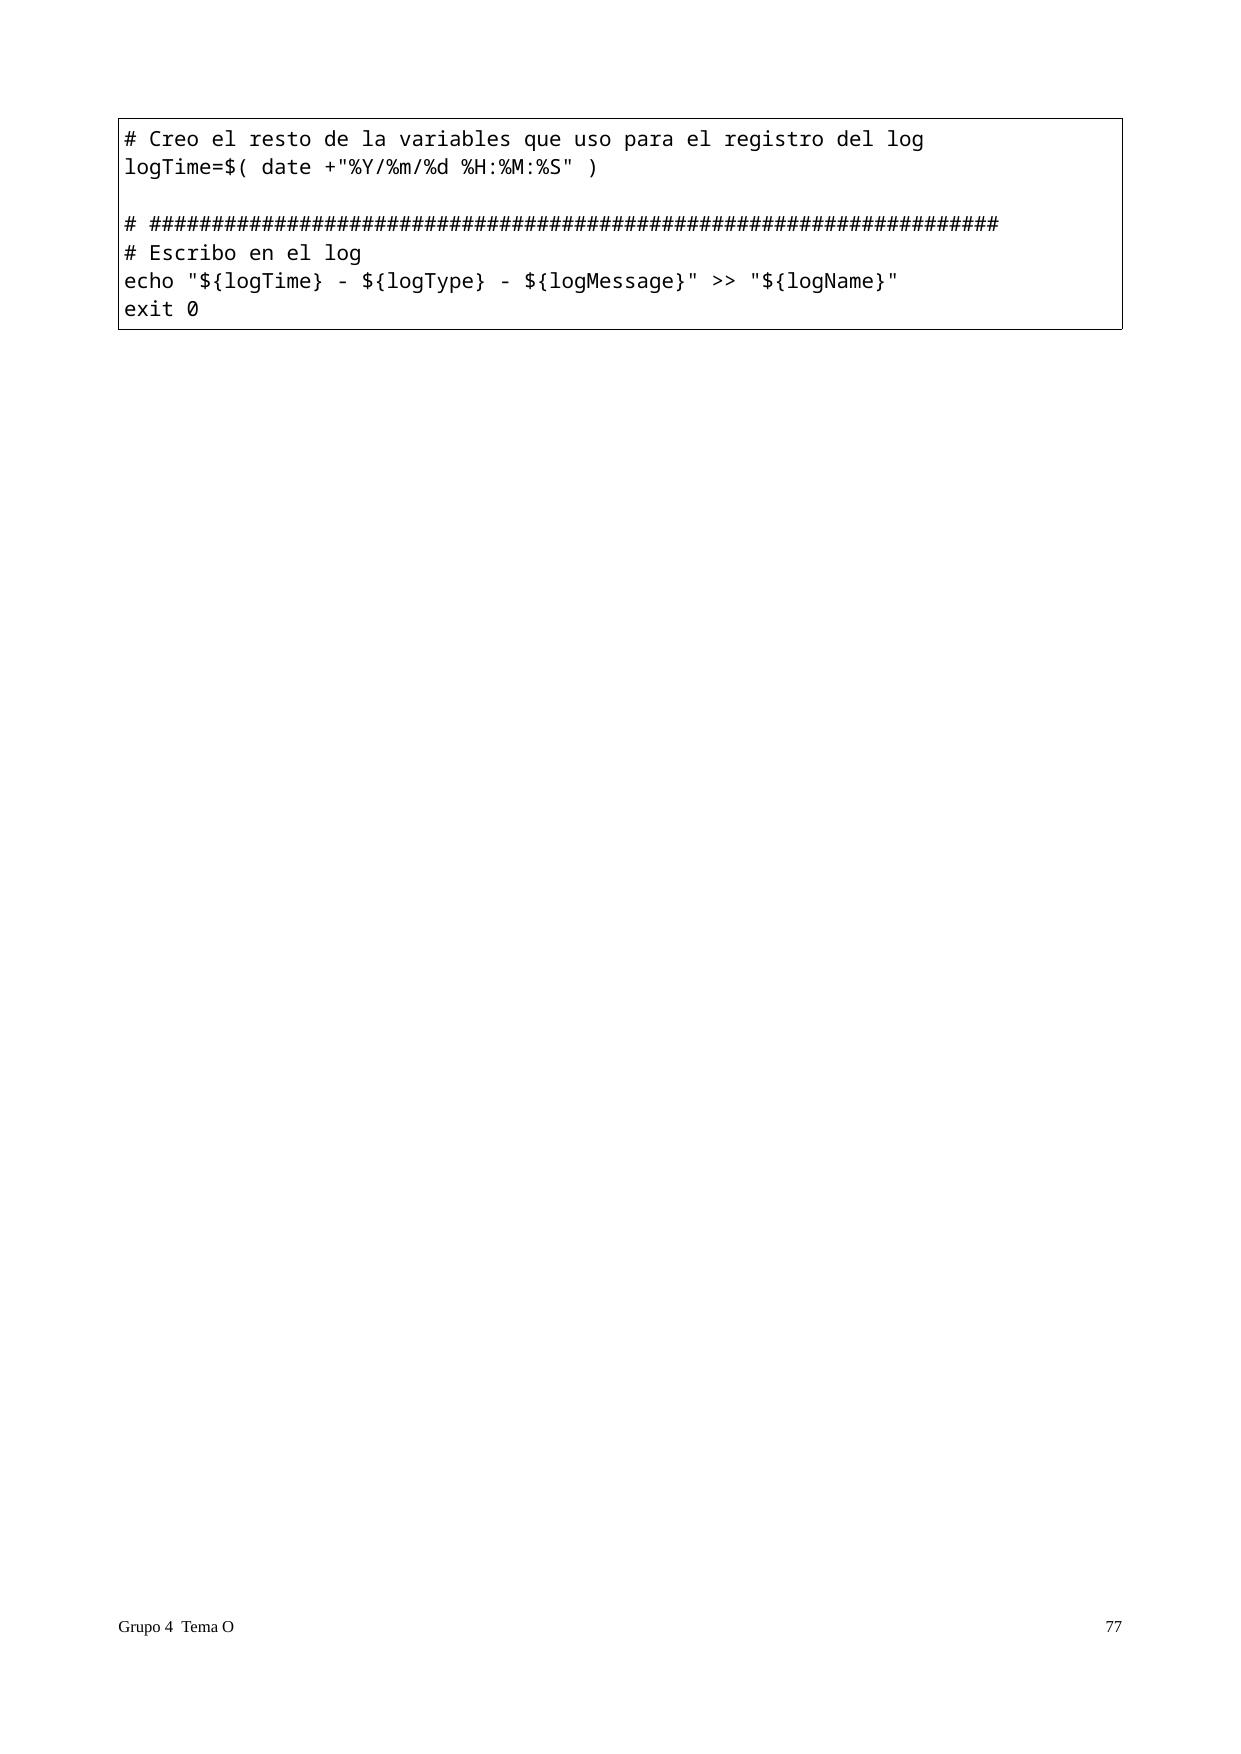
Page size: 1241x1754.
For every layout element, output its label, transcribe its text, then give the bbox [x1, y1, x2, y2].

table_header # Creo el resto de la variables que uso para el registro del log logTime=$( date +"%Y/%m/%d %H:%M:%S" ) # #################################################################### # Escribo en el log echo "${logTime} - ${logType} - ${logMessage}" >> "${logName}" exit 0 [119, 119, 1122, 329]
